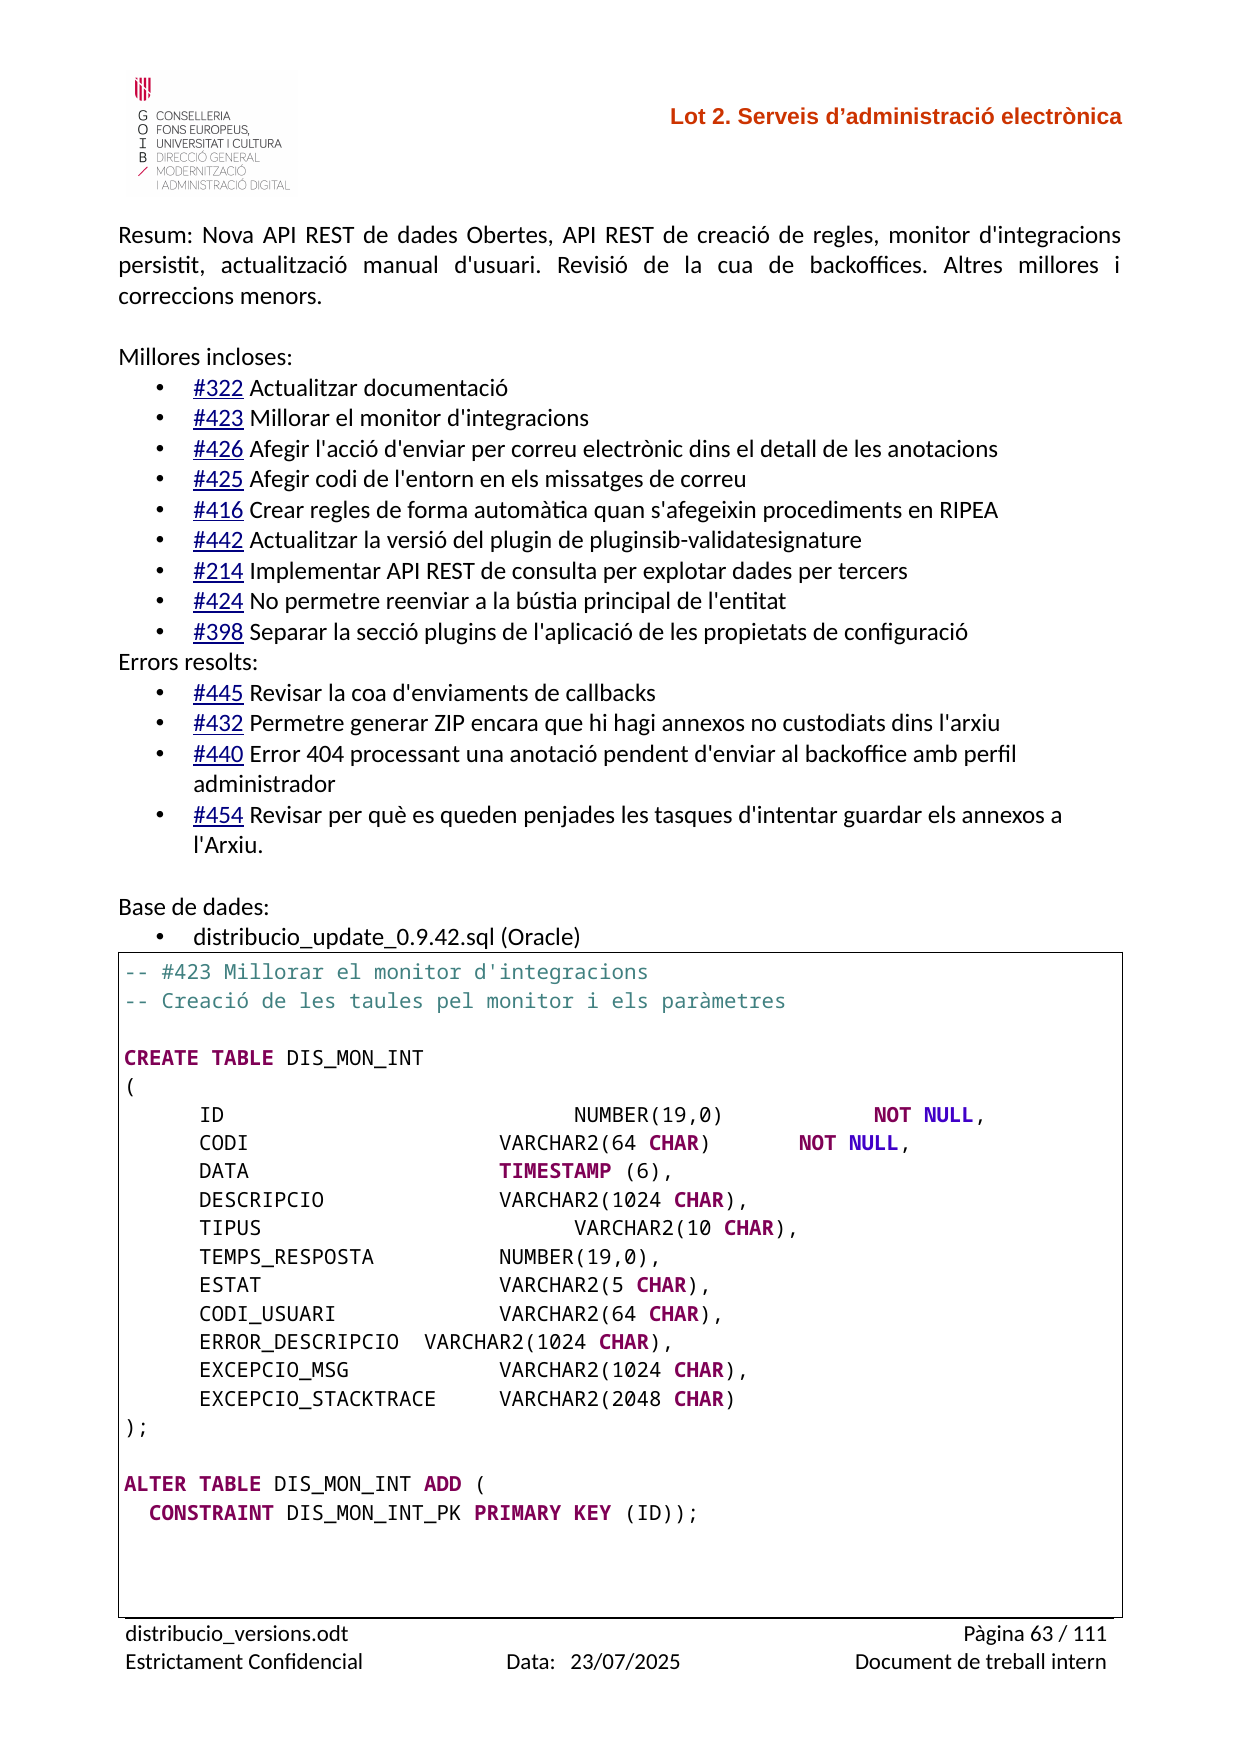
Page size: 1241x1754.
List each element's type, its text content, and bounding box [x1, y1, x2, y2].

text Base de dades: [118, 891, 1122, 921]
list #322 Actualitzar documentació [156, 372, 1122, 402]
list #214 Implementar API REST de consulta per explotar dades per tercers [156, 555, 1122, 585]
text Millores incloses: [118, 341, 1122, 372]
list #425 Afegir codi de l'entorn en els missatges de correu [156, 463, 1122, 494]
list #424 No permetre reenviar a la bústia principal de l'entitat [156, 585, 1122, 616]
list #398 Separar la secció plugins de l'aplicació de les propietats de configuració [156, 616, 1122, 646]
picture [126, 70, 299, 197]
list #416 Crear regles de forma automàtica quan s'afegeixin procediments en RIPEA [156, 494, 1122, 524]
list #440 Error 404 processant una anotació pendent d'enviar al backoffice amb perfil administrador [156, 738, 1122, 799]
list #423 Millorar el monitor d'integracions [156, 402, 1122, 433]
list #426 Afegir l'acció d'enviar per correu electrònic dins el detall de les anotacions [156, 433, 1122, 463]
list #454 Revisar per què es queden penjades les tasques d'intentar guardar els annexos a l'Arxiu. [156, 799, 1122, 860]
text Errors resolts: [118, 646, 1122, 677]
list distribucio_update_0.9.42.sql (Oracle) [156, 921, 1122, 952]
list #442 Actualitzar la versió del plugin de pluginsib-validatesignature [156, 524, 1122, 555]
list #445 Revisar la coa d'enviaments de callbacks [156, 677, 1122, 707]
text Resum: Nova API REST de dades Obertes, API REST de creació de regles, monitor d'integracions persistit, actualització manual d'usuari. Revisió de la cua de backoffices. Altres millores i correccions menors. [118, 219, 1122, 311]
table_header -- #423 Millorar el monitor d'integracions -- Creació de les taules pel monitor i els paràmetres CREATE TABLE DIS_MON_INT ( ID NUMBER(19,0) NOT NULL, CODI VARCHAR2(64 CHAR) NOT NULL, DATA TIMESTAMP (6), DESCRIPCIO VARCHAR2(1024 CHAR), TIPUS VARCHAR2(10 CHAR), TEMPS_RESPOSTA NUMBER(19,0), ESTAT VARCHAR2(5 CHAR), CODI_USUARI VARCHAR2(64 CHAR), ERROR_DESCRIPCIO VARCHAR2(1024 CHAR), EXCEPCIO_MSG VARCHAR2(1024 CHAR), EXCEPCIO_STACKTRACE VARCHAR2(2048 CHAR) ); ALTER TABLE DIS_MON_INT ADD ( CONSTRAINT DIS_MON_INT_PK PRIMARY KEY (ID)); [119, 953, 1122, 1617]
list #432 Permetre generar ZIP encara que hi hagi annexos no custodiats dins l'arxiu [156, 707, 1122, 738]
